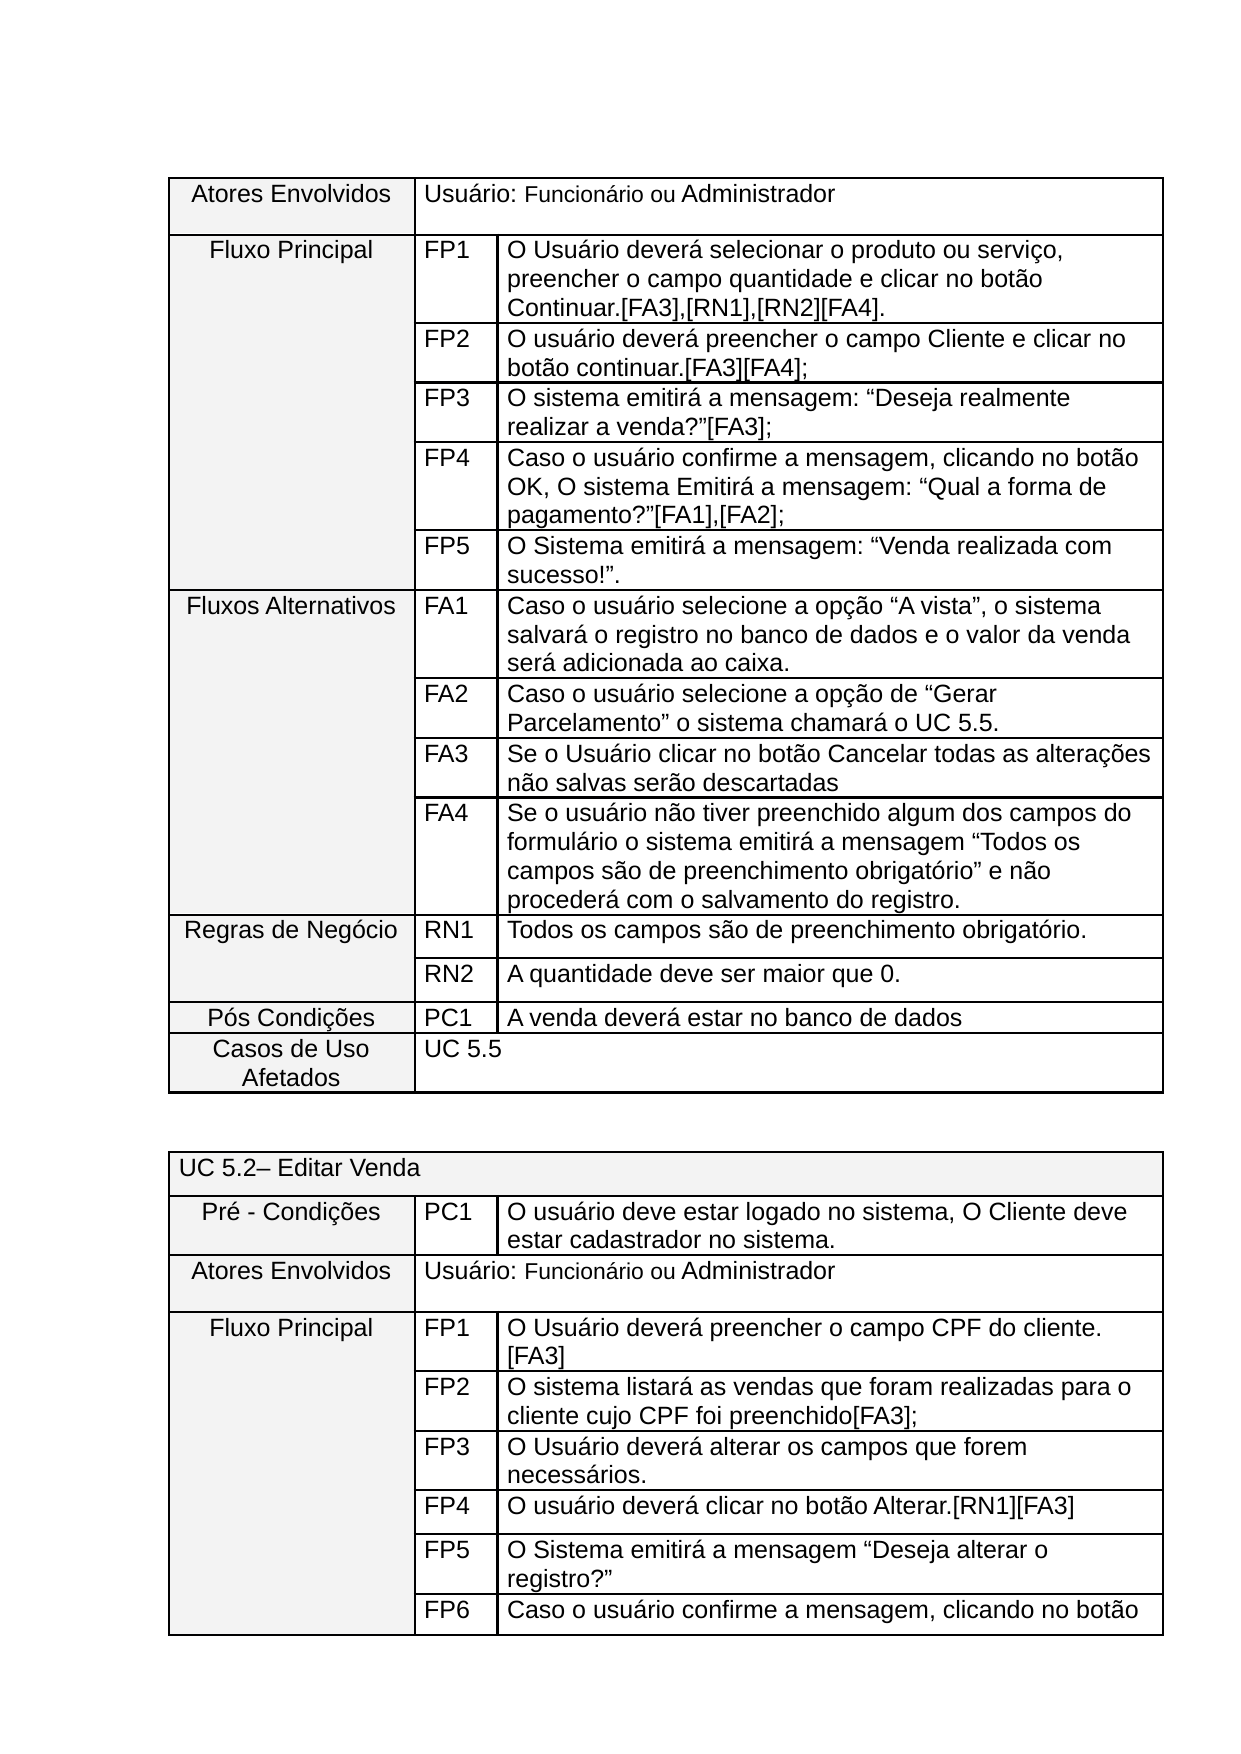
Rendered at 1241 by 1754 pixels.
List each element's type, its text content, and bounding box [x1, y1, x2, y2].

table_header UC 5.2– Editar Venda [170, 1153, 1162, 1195]
table_cell O Usuário deverá selecionar o produto ou serviço, preencher o campo quantidade e clicar no botão Continuar.[FA3],[RN1],[RN2][FA4]. [499, 236, 1162, 322]
table_cell FP3 [416, 384, 496, 441]
table_cell O sistema emitirá a mensagem: “Deseja realmente realizar a venda?”[FA3]; [499, 384, 1162, 441]
table_cell Fluxo Principal [170, 236, 414, 589]
table_cell FP5 [416, 531, 496, 589]
table_cell FA2 [416, 679, 496, 737]
table_cell A venda deverá estar no banco de dados [499, 1003, 1162, 1032]
table_cell FA4 [416, 799, 496, 913]
table_cell O usuário deverá preencher o campo Cliente e clicar no botão continuar.[FA3][FA4]; [499, 324, 1162, 381]
table_cell Caso o usuário confirme a mensagem, clicando no botão [499, 1595, 1162, 1634]
table_cell Todos os campos são de preenchimento obrigatório. [499, 916, 1162, 957]
table_cell FP1 [416, 236, 496, 322]
table_cell RN2 [416, 959, 496, 1001]
table_cell FP2 [416, 324, 496, 381]
table_cell FP6 [416, 1595, 496, 1634]
table_cell Pré - Condições [170, 1197, 414, 1254]
table_cell Atores Envolvidos [170, 179, 414, 233]
table_cell Se o usuário não tiver preenchido algum dos campos do formulário o sistema emitirá a mensagem “Todos os campos são de preenchimento obrigatório” e não procederá com o salvamento do registro. [499, 799, 1162, 913]
table_cell Caso o usuário selecione a opção de “Gerar Parcelamento” o sistema chamará o UC 5.5. [499, 679, 1162, 737]
table_cell RN1 [416, 916, 496, 957]
table_cell FA1 [416, 591, 496, 677]
table_cell Caso o usuário confirme a mensagem, clicando no botão OK, O sistema Emitirá a mensagem: “Qual a forma de pagamento?”[FA1],[FA2]; [499, 443, 1162, 529]
table_cell O Sistema emitirá a mensagem: “Venda realizada com sucesso!”. [499, 531, 1162, 589]
table_cell Se o Usuário clicar no botão Cancelar todas as alterações não salvas serão descartadas [499, 739, 1162, 796]
table_cell O usuário deverá clicar no botão Alterar.[RN1][FA3] [499, 1491, 1162, 1533]
table_cell UC 5.5 [416, 1034, 1162, 1091]
table_cell FP2 [416, 1372, 496, 1430]
table_cell FP4 [416, 1491, 496, 1533]
table_cell Usuário: Funcionário ou Administrador [416, 179, 1162, 233]
table_cell O Usuário deverá preencher o campo CPF do cliente.[FA3] [499, 1313, 1162, 1370]
table_cell O sistema listará as vendas que foram realizadas para o cliente cujo CPF foi preenchido[FA3]; [499, 1372, 1162, 1430]
table_cell O Usuário deverá alterar os campos que forem necessários. [499, 1432, 1162, 1489]
table_cell A quantidade deve ser maior que 0. [499, 959, 1162, 1001]
table_cell Casos de Uso Afetados [170, 1034, 414, 1091]
table_cell FA3 [416, 739, 496, 796]
table_cell Fluxos Alternativos [170, 591, 414, 913]
table_cell Usuário: Funcionário ou Administrador [416, 1256, 1162, 1311]
table_cell Atores Envolvidos [170, 1256, 414, 1311]
table_cell FP5 [416, 1535, 496, 1593]
table_cell O usuário deve estar logado no sistema, O Cliente deve estar cadastrador no sistema. [499, 1197, 1162, 1254]
table_cell FP4 [416, 443, 496, 529]
table_cell Fluxo Principal [170, 1313, 414, 1634]
table_cell FP3 [416, 1432, 496, 1489]
table_cell PC1 [416, 1197, 496, 1254]
table_cell Caso o usuário selecione a opção “A vista”, o sistema salvará o registro no banco de dados e o valor da venda será adicionada ao caixa. [499, 591, 1162, 677]
table_cell FP1 [416, 1313, 496, 1370]
table_cell Pós Condições [170, 1003, 414, 1032]
table_cell PC1 [416, 1003, 496, 1032]
table_cell Regras de Negócio [170, 916, 414, 1001]
table_cell O Sistema emitirá a mensagem “Deseja alterar o registro?” [499, 1535, 1162, 1593]
